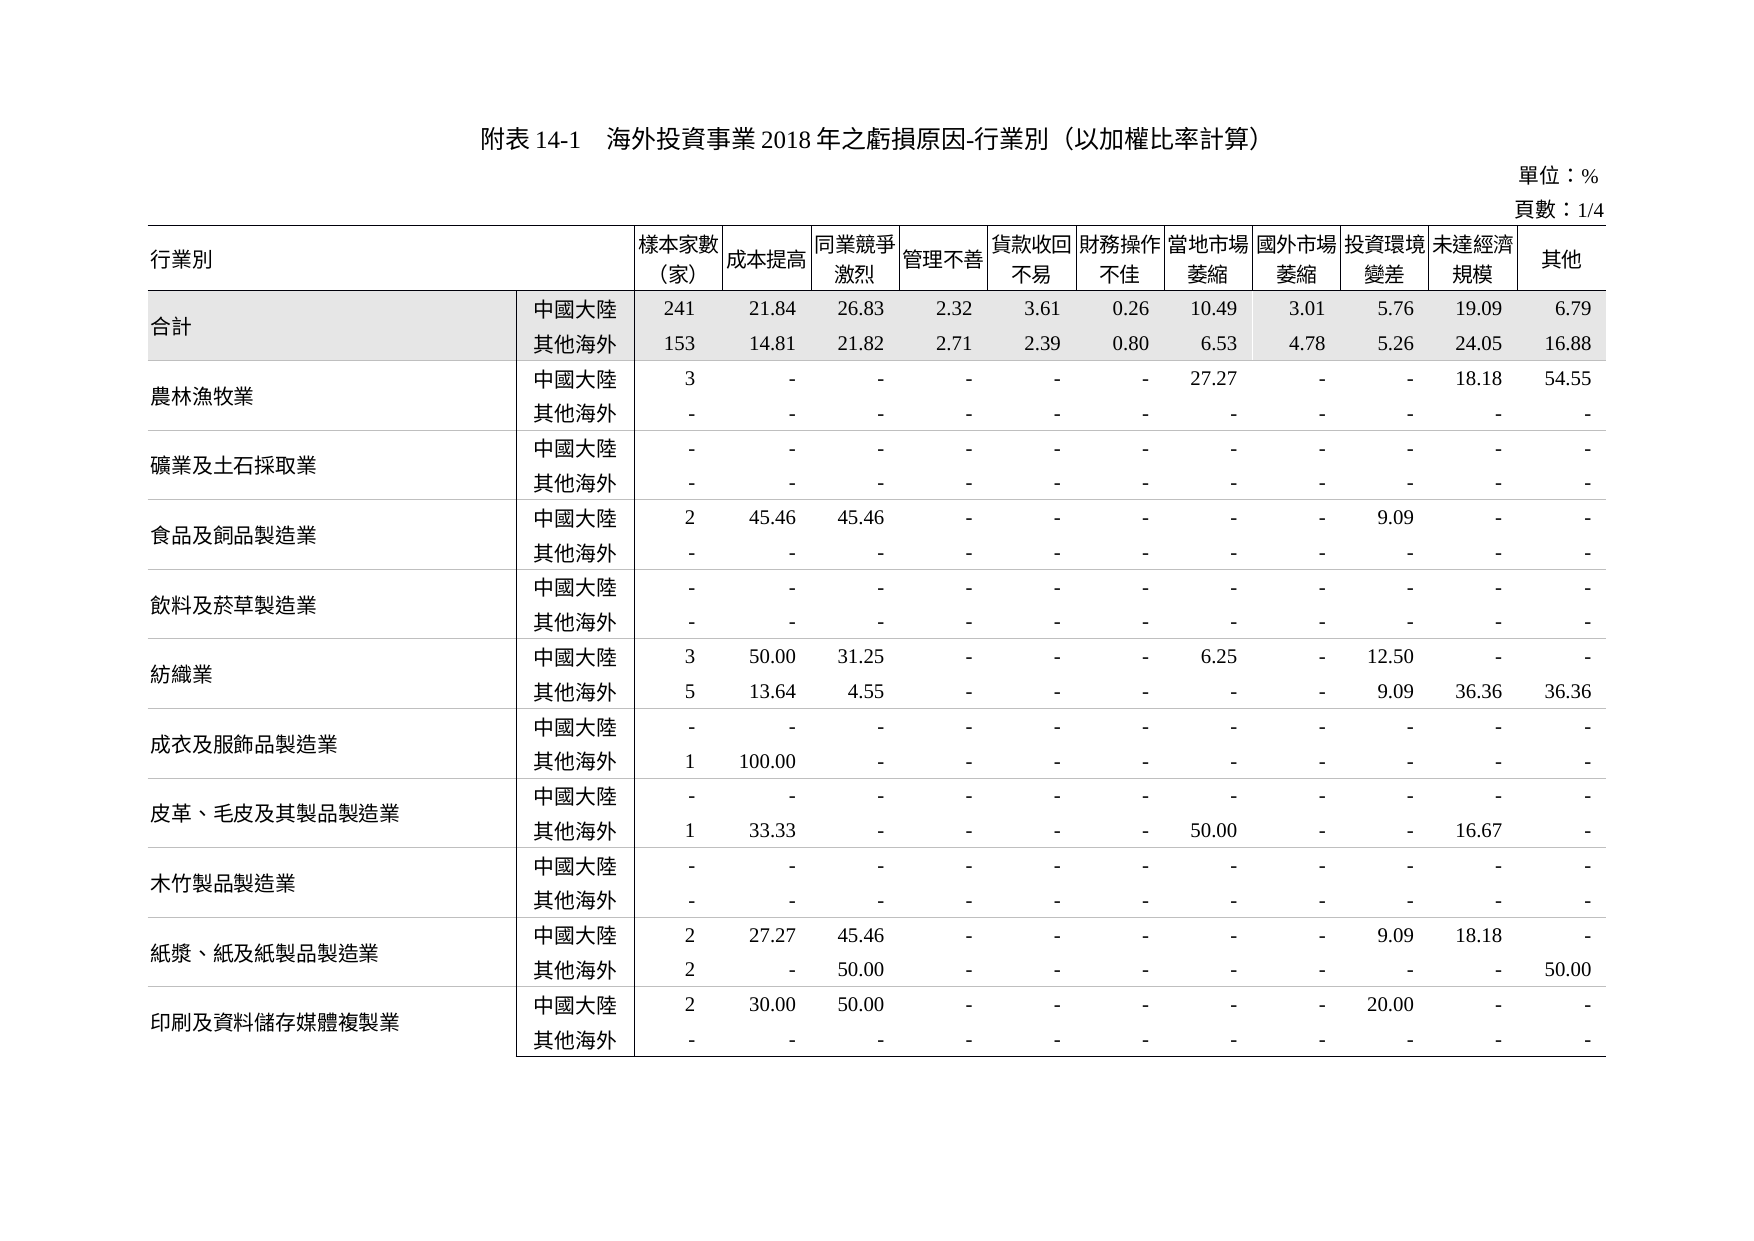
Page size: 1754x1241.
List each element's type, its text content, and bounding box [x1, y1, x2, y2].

table_cell - [1341, 604, 1429, 638]
table_cell - [1429, 1021, 1517, 1056]
table_cell - [1076, 464, 1164, 499]
table_cell 中國大陸 [517, 918, 634, 951]
table_cell - [635, 882, 723, 917]
table_cell - [811, 882, 899, 917]
table_cell 其他海外 [517, 951, 634, 986]
table_cell - [1341, 431, 1429, 464]
table_cell - [899, 604, 988, 638]
table_cell - [723, 464, 811, 499]
table_cell - [899, 709, 988, 743]
table_cell 成衣及服飾品製造業 [148, 709, 516, 777]
table_header 附表14-1 海外投資事業2018年之虧損原因-行業別（以加權比率計算） [148, 118, 1606, 158]
table_cell - [899, 951, 988, 986]
table_cell - [1429, 709, 1517, 743]
table_cell - [1429, 604, 1517, 638]
table_cell - [899, 987, 988, 1021]
table_cell - [811, 604, 899, 638]
table_cell - [1341, 848, 1429, 882]
table_cell 2.71 [899, 325, 988, 360]
table_cell - [1164, 951, 1252, 986]
table_cell 2.32 [899, 291, 988, 325]
table_cell - [1253, 639, 1341, 673]
table_cell 財務操作不佳 [1077, 226, 1164, 290]
table_cell - [811, 743, 899, 777]
table_cell - [1076, 361, 1164, 395]
table_cell - [1517, 534, 1606, 569]
table_cell 2 [635, 951, 723, 986]
table_cell - [635, 464, 723, 499]
table_cell 木竹製品製造業 [148, 848, 516, 917]
table_cell - [811, 1021, 899, 1056]
table_cell - [811, 464, 899, 499]
table_cell - [899, 534, 988, 569]
table_cell - [1253, 951, 1341, 986]
table_cell - [635, 534, 723, 569]
table_cell - [1341, 395, 1429, 429]
table_cell 45.46 [811, 918, 899, 951]
table_cell 9.09 [1341, 673, 1429, 708]
table_cell - [1517, 570, 1606, 603]
table_cell 其他海外 [517, 325, 634, 360]
table_cell 50.00 [811, 951, 899, 986]
table_cell 樣本家數（家） [635, 226, 722, 290]
table_cell 其他海外 [517, 534, 634, 569]
table_cell - [1429, 464, 1517, 499]
table_cell 2 [635, 500, 723, 534]
table_cell - [899, 431, 988, 464]
table_cell 2.39 [988, 325, 1076, 360]
table_cell - [1076, 639, 1164, 673]
table_cell - [635, 1021, 723, 1056]
table_cell - [1429, 570, 1517, 603]
table_cell - [811, 779, 899, 812]
table_cell - [899, 500, 988, 534]
table_cell - [988, 395, 1076, 429]
table_cell 3 [635, 361, 723, 395]
table_cell - [1517, 848, 1606, 882]
table_cell - [1164, 431, 1252, 464]
table_cell - [899, 779, 988, 812]
table_cell 2 [635, 918, 723, 951]
table_cell - [635, 395, 723, 429]
table_cell 10.49 [1164, 291, 1252, 325]
table_cell 中國大陸 [517, 709, 634, 743]
table_cell - [635, 779, 723, 812]
table_cell - [1341, 882, 1429, 917]
table_cell - [988, 431, 1076, 464]
table_cell - [1076, 918, 1164, 951]
table_cell - [723, 570, 811, 603]
table_cell - [1429, 848, 1517, 882]
table_cell 20.00 [1341, 987, 1429, 1021]
table_cell 153 [635, 325, 723, 360]
table_cell - [1517, 779, 1606, 812]
table_cell 9.09 [1341, 918, 1429, 951]
table_cell 241 [635, 291, 723, 325]
table_cell - [811, 709, 899, 743]
table_cell - [1076, 500, 1164, 534]
table_cell - [1076, 987, 1164, 1021]
table_cell - [1517, 431, 1606, 464]
table_cell - [1429, 882, 1517, 917]
table_cell 印刷及資料儲存媒體複製業 [148, 987, 516, 1056]
table_cell - [1076, 882, 1164, 917]
table_cell 單位：% [148, 158, 1606, 192]
table_cell 6.53 [1164, 325, 1252, 360]
table_cell 36.36 [1517, 673, 1606, 708]
table_cell 國外市場萎縮 [1253, 226, 1340, 290]
table_cell - [1253, 570, 1341, 603]
table_cell - [1164, 918, 1252, 951]
table_cell 50.00 [811, 987, 899, 1021]
table_cell - [723, 882, 811, 917]
table_cell 9.09 [1341, 500, 1429, 534]
table_cell - [1076, 604, 1164, 638]
table_cell 0.80 [1076, 325, 1164, 360]
table_cell - [1164, 743, 1252, 777]
table_cell - [899, 743, 988, 777]
table_cell 12.50 [1341, 639, 1429, 673]
table_cell - [1517, 395, 1606, 429]
table_cell 貨款收回不易 [988, 226, 1076, 290]
table_cell - [1341, 1021, 1429, 1056]
table_cell - [988, 743, 1076, 777]
table_cell - [899, 395, 988, 429]
table_cell - [1517, 500, 1606, 534]
table_cell - [723, 779, 811, 812]
table_cell 合計 [148, 291, 516, 360]
table_cell - [899, 570, 988, 603]
table_cell 26.83 [811, 291, 899, 325]
table_cell 0.26 [1076, 291, 1164, 325]
table_cell - [1341, 464, 1429, 499]
table_cell 同業競爭激烈 [812, 226, 899, 290]
table_cell - [635, 604, 723, 638]
table_cell 中國大陸 [517, 431, 634, 464]
table_cell 中國大陸 [517, 361, 634, 395]
table_cell 3.01 [1253, 291, 1341, 325]
table_cell - [1164, 779, 1252, 812]
table_cell - [1429, 534, 1517, 569]
table_cell - [1076, 951, 1164, 986]
table_cell - [1253, 882, 1341, 917]
table_cell 頁數：1/4 [148, 192, 1606, 225]
table_cell - [1076, 395, 1164, 429]
table_cell - [811, 848, 899, 882]
table_cell - [1429, 395, 1517, 429]
table_cell 當地市場萎縮 [1165, 226, 1252, 290]
table_cell 6.79 [1517, 291, 1606, 325]
table_cell - [1341, 570, 1429, 603]
table_cell - [723, 709, 811, 743]
table_cell 13.64 [723, 673, 811, 708]
table_cell - [723, 361, 811, 395]
table_cell 16.88 [1517, 325, 1606, 360]
table_cell - [988, 951, 1076, 986]
table_cell - [1253, 918, 1341, 951]
table_cell 中國大陸 [517, 779, 634, 812]
table_cell 其他海外 [517, 464, 634, 499]
table_cell 中國大陸 [517, 987, 634, 1021]
table_cell - [1253, 361, 1341, 395]
table_cell - [988, 639, 1076, 673]
table_cell - [988, 709, 1076, 743]
table_cell - [1253, 464, 1341, 499]
table_cell - [1253, 987, 1341, 1021]
table_cell - [1164, 709, 1252, 743]
table_cell 19.09 [1429, 291, 1517, 325]
table_cell - [1429, 500, 1517, 534]
table_cell - [1517, 812, 1606, 847]
table_cell - [1253, 604, 1341, 638]
table_cell - [1164, 500, 1252, 534]
table_cell 4.78 [1253, 325, 1341, 360]
table_cell 31.25 [811, 639, 899, 673]
table_cell 紙漿、紙及紙製品製造業 [148, 918, 516, 986]
table_cell 45.46 [811, 500, 899, 534]
table_cell - [1253, 779, 1341, 812]
table_cell 27.27 [1164, 361, 1252, 395]
table_cell - [811, 361, 899, 395]
table_cell - [1517, 639, 1606, 673]
table_cell - [723, 604, 811, 638]
table_cell 30.00 [723, 987, 811, 1021]
table_cell 6.25 [1164, 639, 1252, 673]
table_cell - [1341, 779, 1429, 812]
table_cell - [899, 464, 988, 499]
table_cell 5.76 [1341, 291, 1429, 325]
table_cell - [899, 639, 988, 673]
table_cell - [1076, 570, 1164, 603]
table_cell - [723, 395, 811, 429]
table_cell - [1253, 848, 1341, 882]
table_cell - [1341, 743, 1429, 777]
table_cell 27.27 [723, 918, 811, 951]
table_cell - [1164, 987, 1252, 1021]
table_cell - [1429, 431, 1517, 464]
table_cell 1 [635, 743, 723, 777]
table_cell 中國大陸 [517, 500, 634, 534]
table_cell 2 [635, 987, 723, 1021]
table_cell - [988, 812, 1076, 847]
table_cell - [1253, 1021, 1341, 1056]
table_cell - [1253, 673, 1341, 708]
table_cell 其他海外 [517, 812, 634, 847]
table_cell 中國大陸 [517, 639, 634, 673]
table_cell - [988, 464, 1076, 499]
table_cell - [1076, 812, 1164, 847]
table_cell - [899, 361, 988, 395]
table_cell 18.18 [1429, 918, 1517, 951]
table_cell - [1164, 882, 1252, 917]
table_cell - [988, 570, 1076, 603]
table_cell - [1341, 709, 1429, 743]
table_cell - [1429, 987, 1517, 1021]
table_cell 其他海外 [517, 673, 634, 708]
table_cell - [1164, 673, 1252, 708]
table_cell - [1164, 604, 1252, 638]
table_cell - [899, 882, 988, 917]
table_cell - [1429, 951, 1517, 986]
table_cell - [1164, 1021, 1252, 1056]
table_cell 皮革、毛皮及其製品製造業 [148, 779, 516, 847]
table_cell - [1164, 395, 1252, 429]
table_cell 33.33 [723, 812, 811, 847]
table_cell 45.46 [723, 500, 811, 534]
table_cell 成本提高 [723, 226, 811, 290]
table_cell 中國大陸 [517, 570, 634, 603]
table_cell - [988, 918, 1076, 951]
table_cell - [1076, 709, 1164, 743]
table_cell - [899, 1021, 988, 1056]
table_cell - [1076, 1021, 1164, 1056]
table_cell 24.05 [1429, 325, 1517, 360]
table_cell 其他海外 [517, 1021, 634, 1056]
table_cell - [723, 848, 811, 882]
table_cell 14.81 [723, 325, 811, 360]
table_cell 其他海外 [517, 882, 634, 917]
table_cell 其他海外 [517, 395, 634, 429]
table_cell - [1164, 848, 1252, 882]
table_cell 投資環境變差 [1341, 226, 1428, 290]
table_cell - [635, 848, 723, 882]
table_cell - [1517, 918, 1606, 951]
table_cell - [1076, 848, 1164, 882]
table_cell - [899, 673, 988, 708]
table_cell 管理不善 [900, 226, 987, 290]
table_cell 飲料及菸草製造業 [148, 570, 516, 638]
table_cell 未達經濟規模 [1429, 226, 1517, 290]
table_cell - [811, 395, 899, 429]
table_cell - [635, 709, 723, 743]
table_cell - [1076, 431, 1164, 464]
table_cell - [811, 431, 899, 464]
table_cell 其他海外 [517, 743, 634, 777]
table_cell 18.18 [1429, 361, 1517, 395]
table_cell - [1429, 779, 1517, 812]
table_cell 食品及飼品製造業 [148, 500, 516, 569]
table_cell - [1253, 534, 1341, 569]
table_cell 50.00 [723, 639, 811, 673]
table_cell - [988, 987, 1076, 1021]
table_cell - [1253, 500, 1341, 534]
table_cell 50.00 [1164, 812, 1252, 847]
table_cell - [1341, 951, 1429, 986]
table_cell - [988, 779, 1076, 812]
table_cell - [988, 882, 1076, 917]
table_cell - [899, 812, 988, 847]
table_cell 21.84 [723, 291, 811, 325]
table_cell - [1164, 570, 1252, 603]
table_cell - [1341, 812, 1429, 847]
table_cell - [1253, 812, 1341, 847]
table_cell - [988, 1021, 1076, 1056]
table_cell 5.26 [1341, 325, 1429, 360]
table_cell 3 [635, 639, 723, 673]
table_cell - [1517, 709, 1606, 743]
table_cell 21.82 [811, 325, 899, 360]
table_cell - [1341, 361, 1429, 395]
table_cell - [1164, 464, 1252, 499]
table_cell - [988, 673, 1076, 708]
table_cell 1 [635, 812, 723, 847]
table_cell - [988, 848, 1076, 882]
table_cell 其他海外 [517, 604, 634, 638]
table_cell - [1076, 743, 1164, 777]
table_cell 100.00 [723, 743, 811, 777]
table_cell 54.55 [1517, 361, 1606, 395]
table_cell 5 [635, 673, 723, 708]
table_cell - [1429, 743, 1517, 777]
table_cell - [1253, 709, 1341, 743]
table_cell 3.61 [988, 291, 1076, 325]
table_cell 其他 [1518, 226, 1606, 290]
table_cell 16.67 [1429, 812, 1517, 847]
table_cell - [1517, 464, 1606, 499]
table_cell - [1429, 639, 1517, 673]
table_cell - [988, 500, 1076, 534]
table_cell 中國大陸 [517, 291, 634, 325]
table_cell - [1253, 395, 1341, 429]
table_cell - [988, 361, 1076, 395]
table_cell - [1517, 987, 1606, 1021]
table_cell - [635, 431, 723, 464]
table_cell - [723, 534, 811, 569]
table_cell 中國大陸 [517, 848, 634, 882]
table_cell 50.00 [1517, 951, 1606, 986]
table_cell - [1076, 779, 1164, 812]
table_cell - [723, 431, 811, 464]
table_cell - [988, 604, 1076, 638]
table_cell - [635, 570, 723, 603]
table_cell - [723, 951, 811, 986]
table_cell - [811, 812, 899, 847]
table_cell - [1253, 743, 1341, 777]
table_cell - [899, 918, 988, 951]
table_cell - [1164, 534, 1252, 569]
table_cell - [1341, 534, 1429, 569]
table_cell - [723, 1021, 811, 1056]
table_cell 紡織業 [148, 639, 516, 708]
table_cell - [1517, 604, 1606, 638]
table_cell - [1517, 743, 1606, 777]
table_cell 礦業及土石採取業 [148, 431, 516, 499]
table_cell - [988, 534, 1076, 569]
table_cell 農林漁牧業 [148, 361, 516, 429]
table_cell - [811, 570, 899, 603]
table_cell - [1076, 673, 1164, 708]
table_cell - [1076, 534, 1164, 569]
table_cell - [1253, 431, 1341, 464]
table_cell - [1517, 882, 1606, 917]
table_cell 36.36 [1429, 673, 1517, 708]
table_cell - [811, 534, 899, 569]
table_cell - [899, 848, 988, 882]
table_cell 4.55 [811, 673, 899, 708]
table_cell 行業別 [148, 226, 634, 290]
table_cell - [1517, 1021, 1606, 1056]
